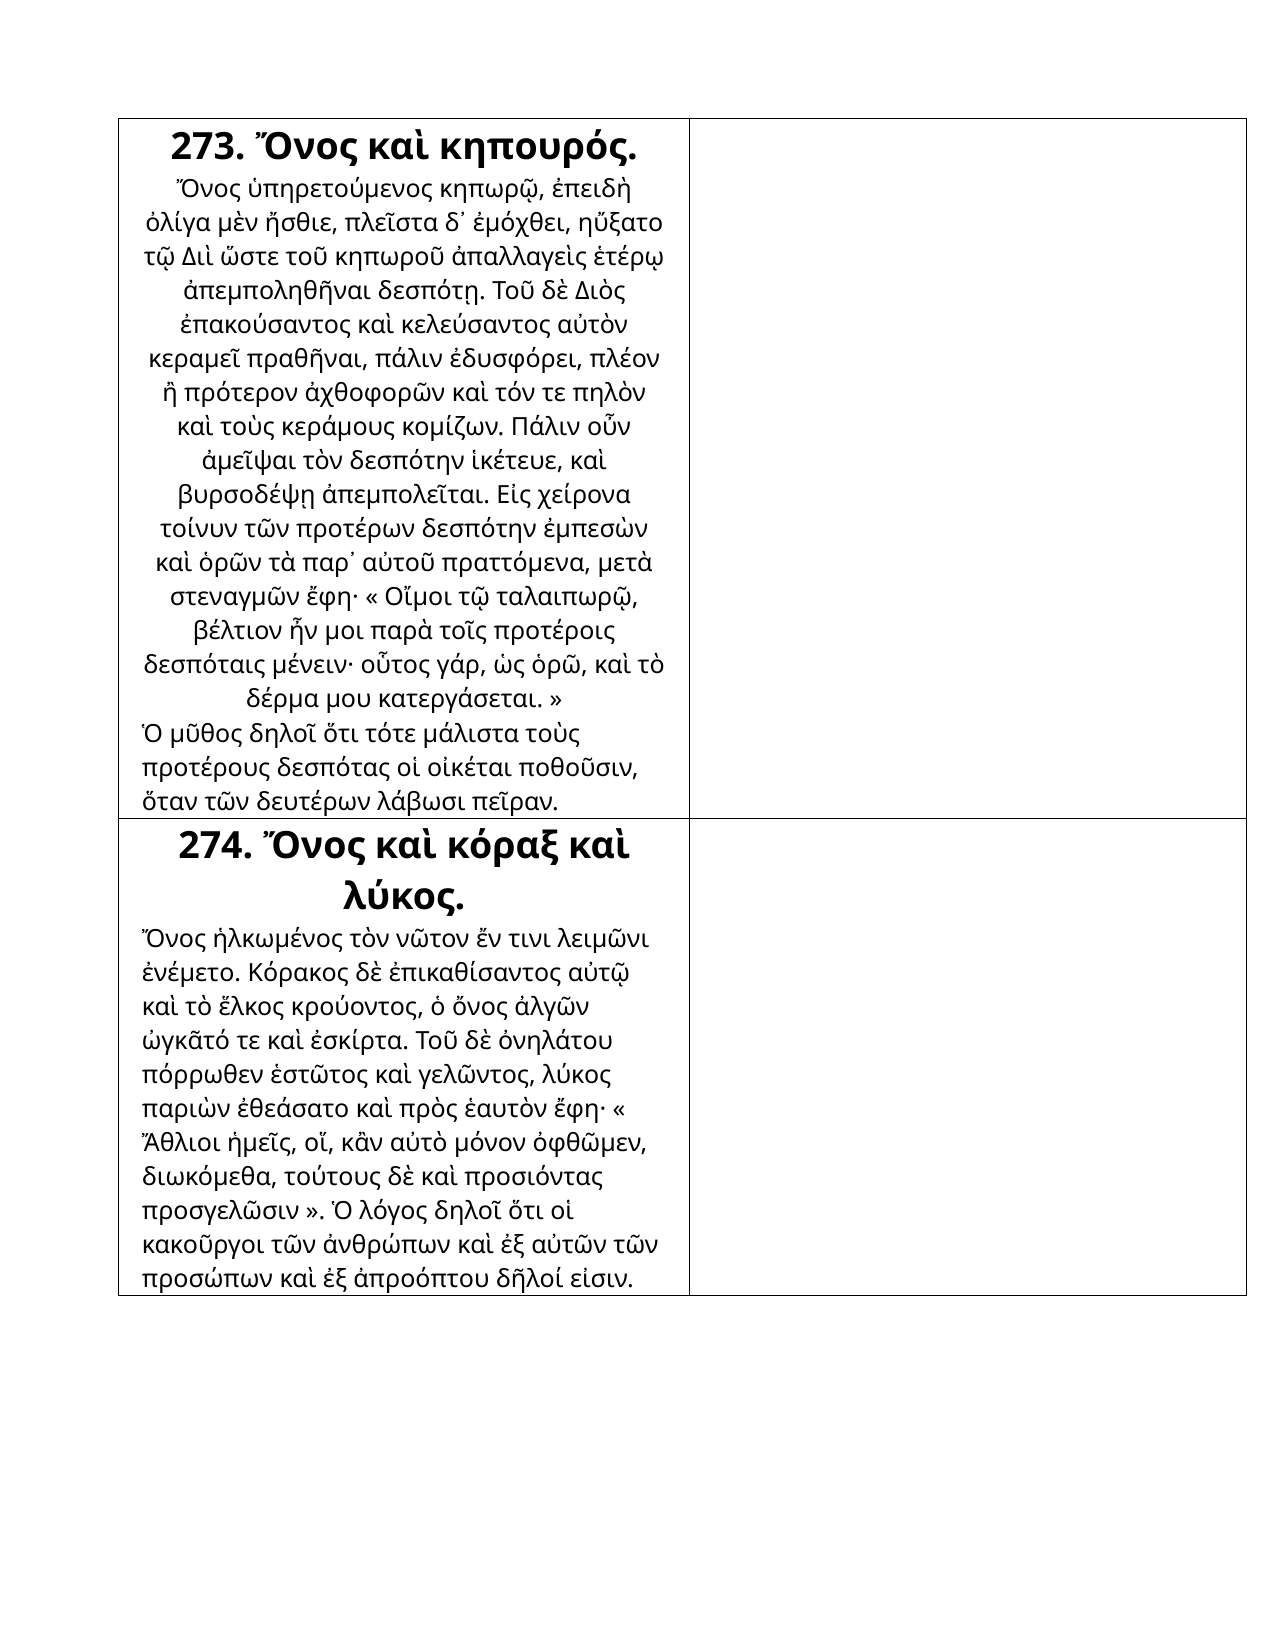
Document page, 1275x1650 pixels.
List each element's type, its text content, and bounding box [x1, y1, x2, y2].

table_cell [690, 119, 1246, 817]
table_cell [690, 819, 1246, 1295]
table_cell 274. Ὄνος καὶ κόραξ καὶ λύκος. Ὄνος ἡλκωμένος τὸν νῶτον ἔν τινι λειμῶνι ἐνέμετο. Κόρακος δὲ ἐπικαθίσαντος αὐτῷ καὶ τὸ ἕλκος κρούοντος, ὁ ὄνος ἀλγῶν ὠγκᾶτό τε καὶ ἐσκίρτα. Τοῦ δὲ ὀνηλάτου πόρρωθεν ἑστῶτος καὶ γελῶντος, λύκος παριὼν ἐθεάσατο καὶ πρὸς ἑαυτὸν ἔφη· « Ἄθλιοι ἡμεῖς, οἵ, κἂν αὐτὸ μόνον ὀφθῶμεν, διωκόμεθα, τούτους δὲ καὶ προσιόντας προσγελῶσιν ». Ὁ λόγος δηλοῖ ὅτι οἱ κακοῦργοι τῶν ἀνθρώπων καὶ ἐξ αὐτῶν τῶν προσώπων καὶ ἐξ ἀπροόπτου δῆλοί εἰσιν. [119, 819, 689, 1295]
table_cell 273. Ὄνος καὶ κηπουρός. Ὄνος ὑπηρετούμενος κηπωρῷ, ἐπειδὴ ὀλίγα μὲν ἤσθιε, πλεῖστα δ᾿ ἐμόχθει, ηὔξατο τῷ Διὶ ὥστε τοῦ κηπωροῦ ἀπαλλαγεὶς ἑτέρῳ ἀπεμποληθῆναι δεσπότῃ. Τοῦ δὲ Διὸς ἐπακούσαντος καὶ κελεύσαντος αὐτὸν κεραμεῖ πραθῆναι, πάλιν ἐδυσφόρει, πλέον ἢ πρότερον ἀχθοφορῶν καὶ τόν τε πηλὸν καὶ τοὺς κεράμους κομίζων. Πάλιν οὖν ἀμεῖψαι τὸν δεσπότην ἱκέτευε, καὶ βυρσοδέψῃ ἀπεμπολεῖται. Εἰς χείρονα τοίνυν τῶν προτέρων δεσπότην ἐμπεσὼν καὶ ὁρῶν τὰ παρ᾿ αὐτοῦ πραττόμενα, μετὰ στεναγμῶν ἔφη· « Οἴμοι τῷ ταλαιπωρῷ, βέλτιον ἦν μοι παρὰ τοῖς προτέροις δεσπόταις μένειν· οὗτος γάρ, ὡς ὁρῶ, καὶ τὸ δέρμα μου κατεργάσεται. » Ὁ μῦθος δηλοῖ ὅτι τότε μάλιστα τοὺς προτέρους δεσπότας οἱ οἰκέται ποθοῦσιν, ὅταν τῶν δευτέρων λάβωσι πεῖραν. [119, 119, 689, 817]
